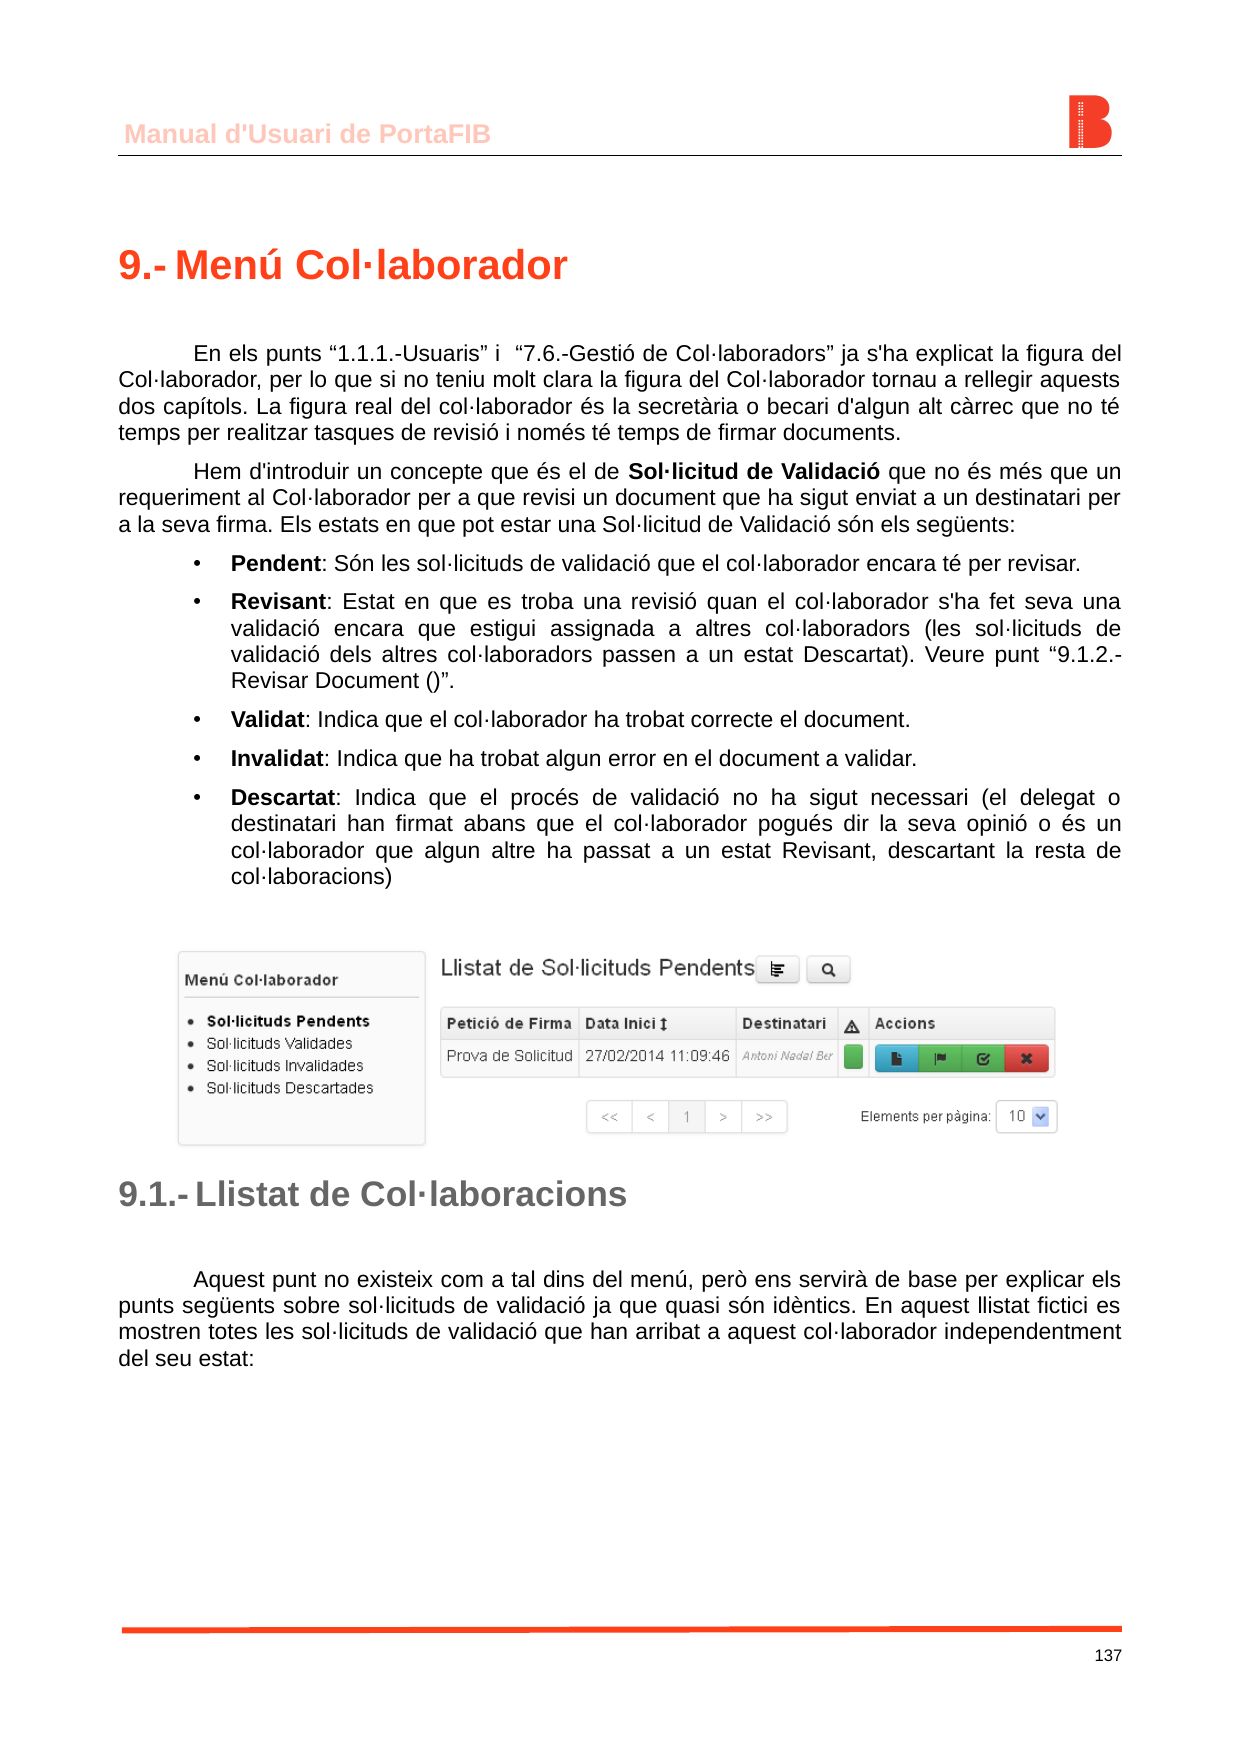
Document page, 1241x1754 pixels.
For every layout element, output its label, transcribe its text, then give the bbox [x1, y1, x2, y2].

list Pendent: Són les sol·licituds de validació que el col·laborador encara té per revisar. [193, 549, 1122, 576]
picture [169, 940, 1071, 1149]
subtitle Llistat de Col·laboracions [118, 1173, 1122, 1214]
text En els punts “1.1.1.-Usuaris” i “7.6.-Gestió de Col·laboradors” ja s'ha explicat la figura del Col·laborador, per lo que si no teniu molt clara la figura del Col·laborador tornau a rellegir aquests dos capítols. La figura real del col·laborador és la secretària o becari d'algun alt càrrec que no té temps per realitzar tasques de revisió i només té temps de firmar documents. [118, 340, 1122, 445]
text Hem d'introduir un concepte que és el de Sol·licitud de Validació que no és més que un requeriment al Col·laborador per a que revisi un document que ha sigut enviat a un destinatari per a la seva firma. Els estats en que pot estar una Sol·licitud de Validació són els següents: [118, 458, 1122, 537]
text Aquest punt no existeix com a tal dins del menú, però ens servirà de base per explicar els punts següents sobre sol·licituds de validació ja que quasi són idèntics. En aquest llistat fictici es mostren totes les sol·licituds de validació que han arribat a aquest col·laborador independentment del seu estat: [118, 1266, 1122, 1371]
list Descartat: Indica que el procés de validació no ha sigut necessari (el delegat o destinatari han firmat abans que el col·laborador pogués dir la seva opinió o és un col·laborador que algun altre ha passat a un estat Revisant, descartant la resta de col·laboracions) [193, 784, 1122, 889]
list Invalidat: Indica que ha trobat algun error en el document a validar. [193, 745, 1122, 771]
subtitle Menú Col·laborador [118, 241, 1122, 289]
picture [1063, 94, 1117, 150]
list Validat: Indica que el col·laborador ha trobat correcte el document. [193, 706, 1122, 733]
list Revisant: Estat en que es troba una revisió quan el col·laborador s'ha fet seva una validació encara que estigui assignada a altres col·laboradors (les sol·licituds de validació dels altres col·laboradors passen a un estat Descartat). Veure punt “9.1.2.-Revisar Document ()”. [193, 588, 1122, 694]
